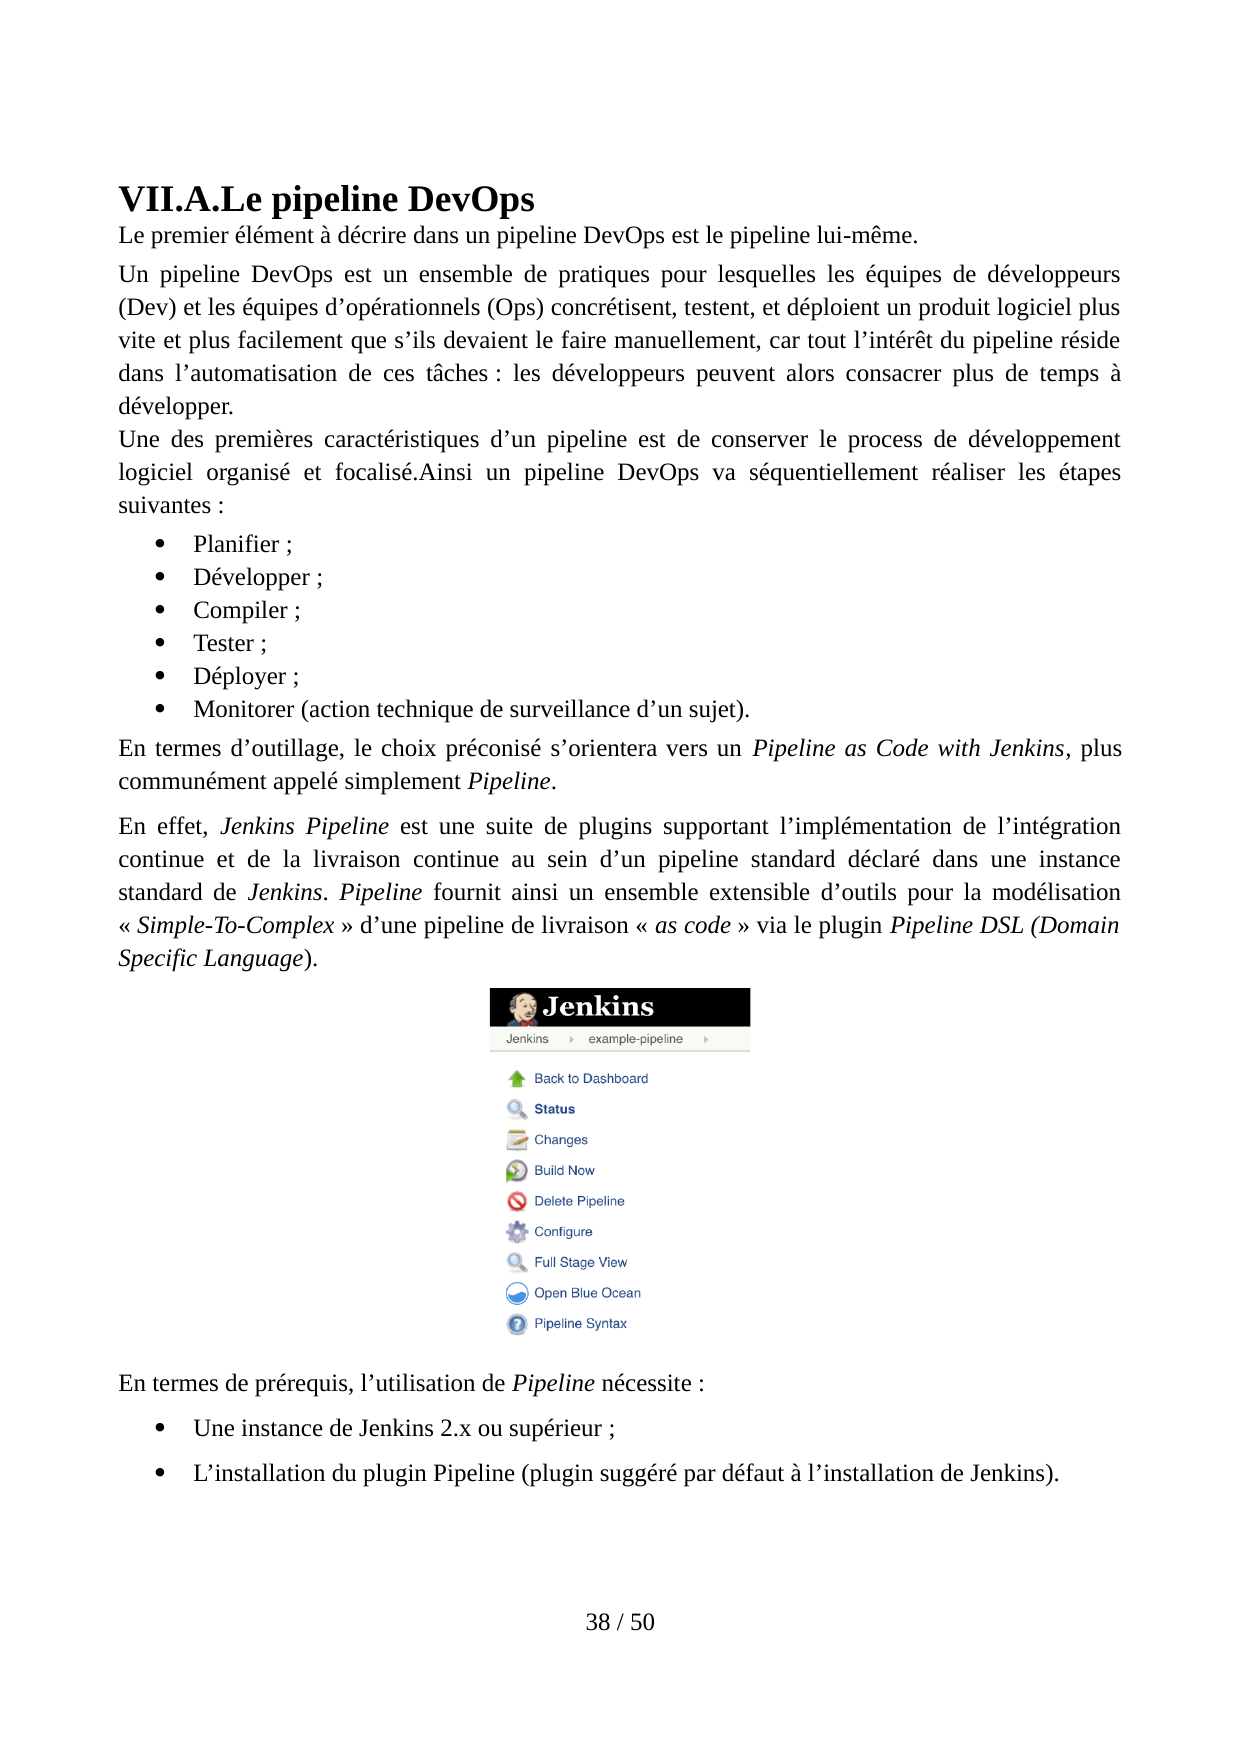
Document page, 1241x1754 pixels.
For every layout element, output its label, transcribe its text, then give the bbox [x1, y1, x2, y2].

list Développer ; [156, 562, 1122, 591]
list Déployer ; [156, 661, 1122, 690]
text En effet, Jenkins Pipeline est une suite de plugins supportant l’implémentation de l’intégration continue et de la livraison continue au sein d’un pipeline standard déclaré dans une instance standard de Jenkins. Pipeline fournit ainsi un ensemble extensible d’outils pour la modélisation « Simple-To-Complex » d’une pipeline de livraison « as code » via le plugin Pipeline DSL (Domain Specific Language). [118, 811, 1122, 972]
list Monitorer (action technique de surveillance d’un sujet). [156, 694, 1122, 723]
list Tester ; [156, 628, 1122, 657]
text Un pipeline DevOps est un ensemble de pratiques pour lesquelles les équipes de développeurs (Dev) et les équipes d’opérationnels (Ops) concrétisent, testent, et déploient un produit logiciel plus vite et plus facilement que s’ils devaient le faire manuellement, car tout l’intérêt du pipeline réside dans l’automatisation de ces tâches : les développeurs peuvent alors consacrer plus de temps à développer. [118, 259, 1122, 420]
text Une des premières caractéristiques d’un pipeline est de conserver le process de développement logiciel organisé et focalisé.Ainsi un pipeline DevOps va séquentiellement réaliser les étapes suivantes : [118, 424, 1122, 519]
text En termes de prérequis, l’utilisation de Pipeline nécessite : [118, 1368, 1122, 1397]
text En termes d’outillage, le choix préconisé s’orientera vers un Pipeline as Code with Jenkins, plus communément appelé simplement Pipeline. [118, 733, 1122, 795]
list Compiler ; [156, 595, 1122, 624]
subtitle Le pipeline DevOps [118, 176, 1122, 219]
list Planifier ; [156, 529, 1122, 558]
list L’installation du plugin Pipeline (plugin suggéré par défaut à l’installation de Jenkins). [156, 1458, 1122, 1487]
list Une instance de Jenkins 2.x ou supérieur ; [156, 1413, 1122, 1442]
text Le premier élément à décrire dans un pipeline DevOps est le pipeline lui-même. [118, 220, 1122, 249]
picture [489, 988, 751, 1353]
